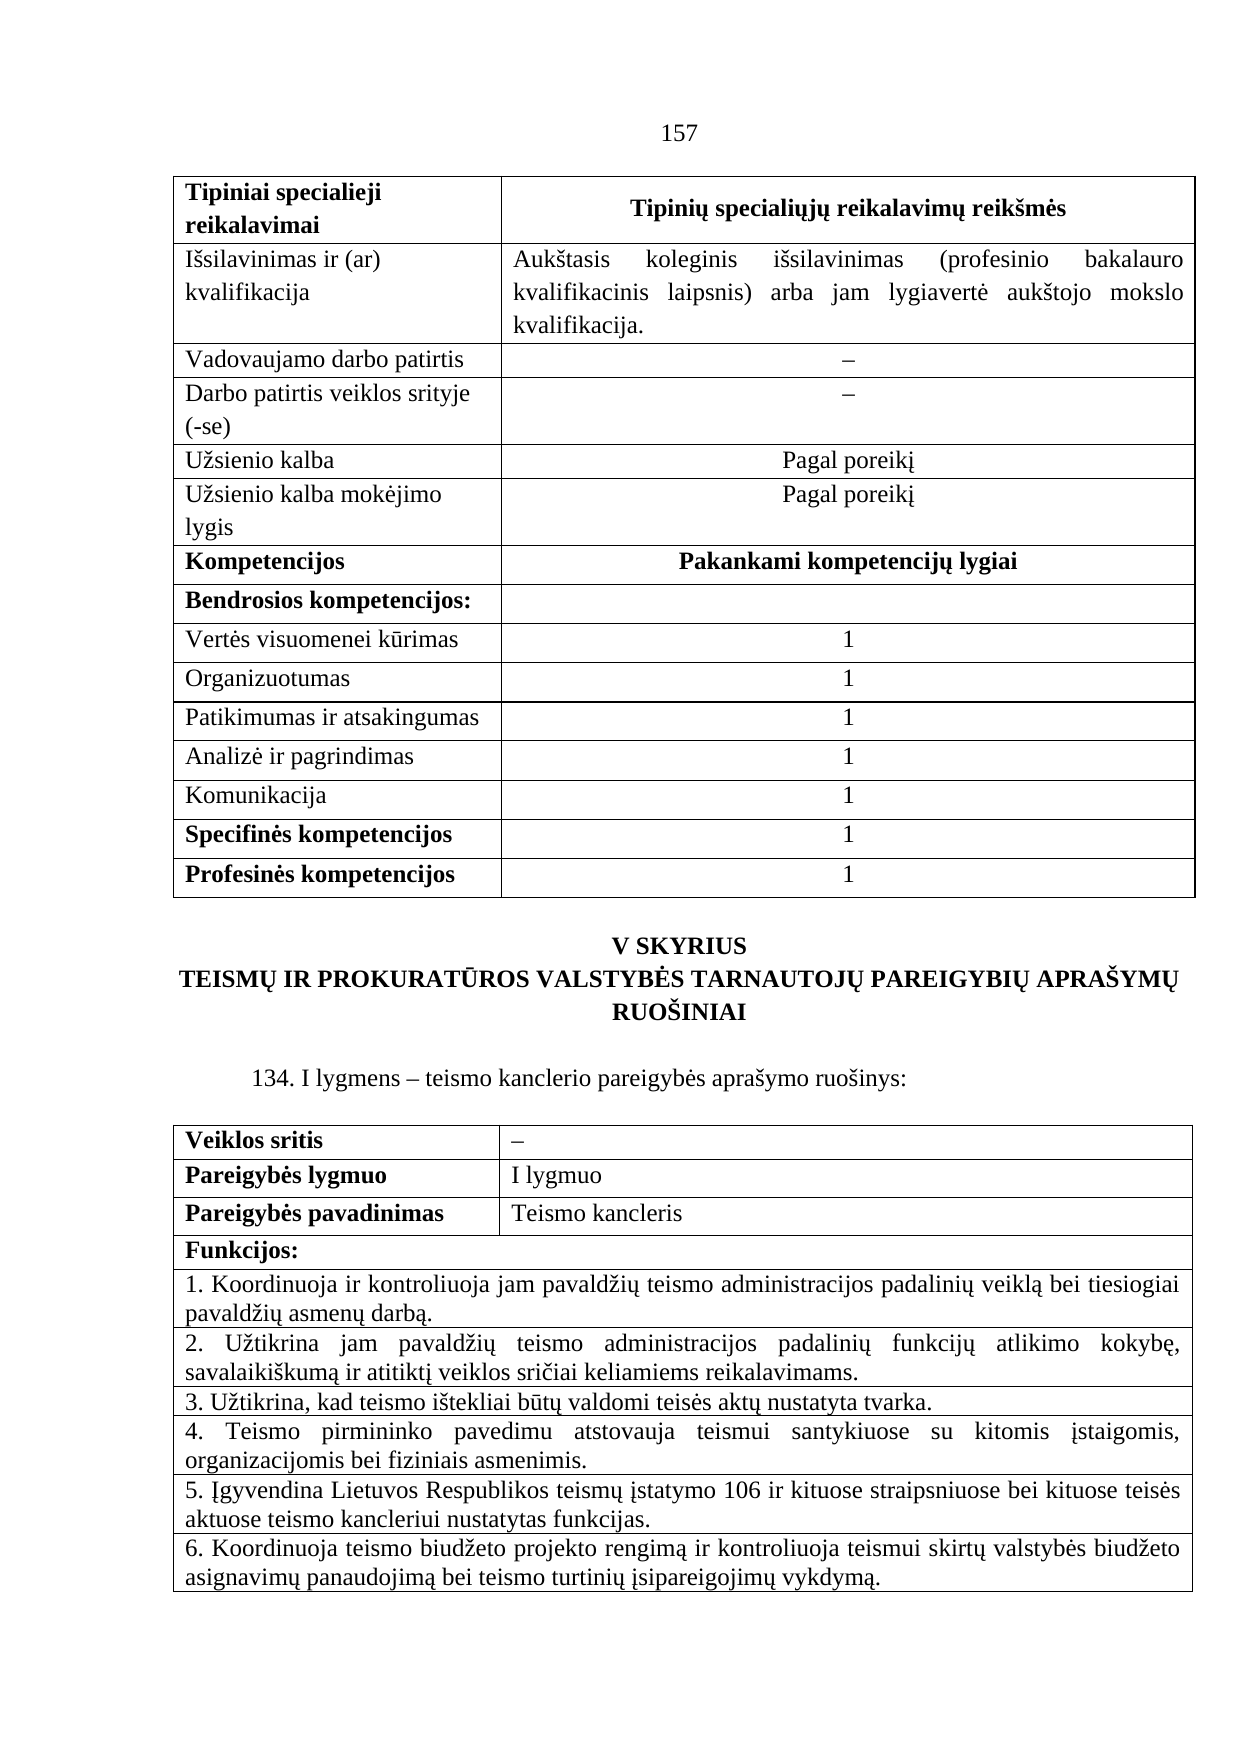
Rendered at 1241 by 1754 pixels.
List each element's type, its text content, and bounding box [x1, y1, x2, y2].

table_cell 1 [502, 624, 1194, 662]
table_cell Išsilavinimas ir (ar) kvalifikacija [174, 244, 501, 343]
table_cell 1 [502, 703, 1194, 740]
table_cell 1 [502, 741, 1194, 779]
table_header – [500, 1126, 1192, 1159]
table_cell 5. Įgyvendina Lietuvos Respublikos teismų įstatymo 106 ir kituose straipsniuose bei kituose teisės aktuose teismo kancleriui nustatytas funkcijas. [174, 1475, 1192, 1532]
table_cell 1 [502, 781, 1194, 818]
table_cell Vertės visuomenei kūrimas [174, 624, 501, 662]
table_header Veiklos sritis [174, 1126, 499, 1159]
table_cell Komunikacija [174, 781, 501, 818]
table_cell 1 [502, 859, 1194, 897]
table_cell Patikimumas ir atsakingumas [174, 703, 501, 740]
table_cell Analizė ir pagrindimas [174, 741, 501, 779]
table_cell Užsienio kalba mokėjimo lygis [174, 479, 501, 545]
table_cell Kompetencijos [174, 546, 501, 584]
table_cell Užsienio kalba [174, 445, 501, 478]
table_cell 6. Koordinuoja teismo biudžeto projekto rengimą ir kontroliuoja teismui skirtų valstybės biudžeto asignavimų panaudojimą bei teismo turtinių įsipareigojimų vykdymą. [174, 1534, 1192, 1591]
table_cell Pakankami kompetencijų lygiai [502, 546, 1194, 584]
table_cell [502, 585, 1194, 623]
text 134. I lygmens – teismo kanclerio pareigybės aprašymo ruošinys: [177, 1063, 1181, 1092]
table_cell Aukštasis koleginis išsilavinimas (profesinio bakalauro kvalifikacinis laipsnis) arba jam lygiavertė aukštojo mokslo kvalifikacija. [502, 244, 1194, 343]
table_cell 4. Teismo pirmininko pavedimu atstovauja teismui santykiuose su kitomis įstaigomis, organizacijomis bei fiziniais asmenimis. [174, 1416, 1192, 1474]
table_cell Tipinių specialiųjų reikalavimų reikšmės [502, 177, 1194, 243]
table_cell Profesinės kompetencijos [174, 859, 501, 897]
table_cell 1 [502, 663, 1194, 701]
table_cell Pareigybės pavadinimas [174, 1198, 499, 1234]
table_cell 1 [502, 820, 1194, 858]
text TEISMŲ IR PROKURATŪROS VALSTYBĖS TARNAUTOJŲ PAREIGYBIŲ APRAŠYMŲ RUOŠINIAI [177, 964, 1181, 1026]
table_cell Pagal poreikį [502, 479, 1194, 545]
table_cell Funkcijos: [174, 1236, 1192, 1268]
table_cell Organizuotumas [174, 663, 501, 701]
table_cell I lygmuo [500, 1160, 1192, 1197]
table_cell Vadovaujamo darbo patirtis [174, 344, 501, 377]
table_cell Pareigybės lygmuo [174, 1160, 499, 1197]
table_cell – [502, 344, 1194, 377]
table_cell – [502, 378, 1194, 444]
table_cell 1. Koordinuoja ir kontroliuoja jam pavaldžių teismo administracijos padalinių veiklą bei tiesiogiai pavaldžių asmenų darbą. [174, 1270, 1192, 1327]
table_cell Teismo kancleris [500, 1198, 1192, 1234]
table_cell Tipiniai specialieji reikalavimai [174, 177, 501, 243]
table_cell 3. Užtikrina, kad teismo ištekliai būtų valdomi teisės aktų nustatyta tvarka. [174, 1387, 1192, 1415]
text V SKYRIUS [177, 931, 1181, 959]
table_cell Darbo patirtis veiklos srityje (-se) [174, 378, 501, 444]
table_cell Pagal poreikį [502, 445, 1194, 478]
table_cell Bendrosios kompetencijos: [174, 585, 501, 623]
table_cell Specifinės kompetencijos [174, 820, 501, 858]
table_cell 2. Užtikrina jam pavaldžių teismo administracijos padalinių funkcijų atlikimo kokybę, savalaikiškumą ir atitiktį veiklos sričiai keliamiems reikalavimams. [174, 1328, 1192, 1386]
